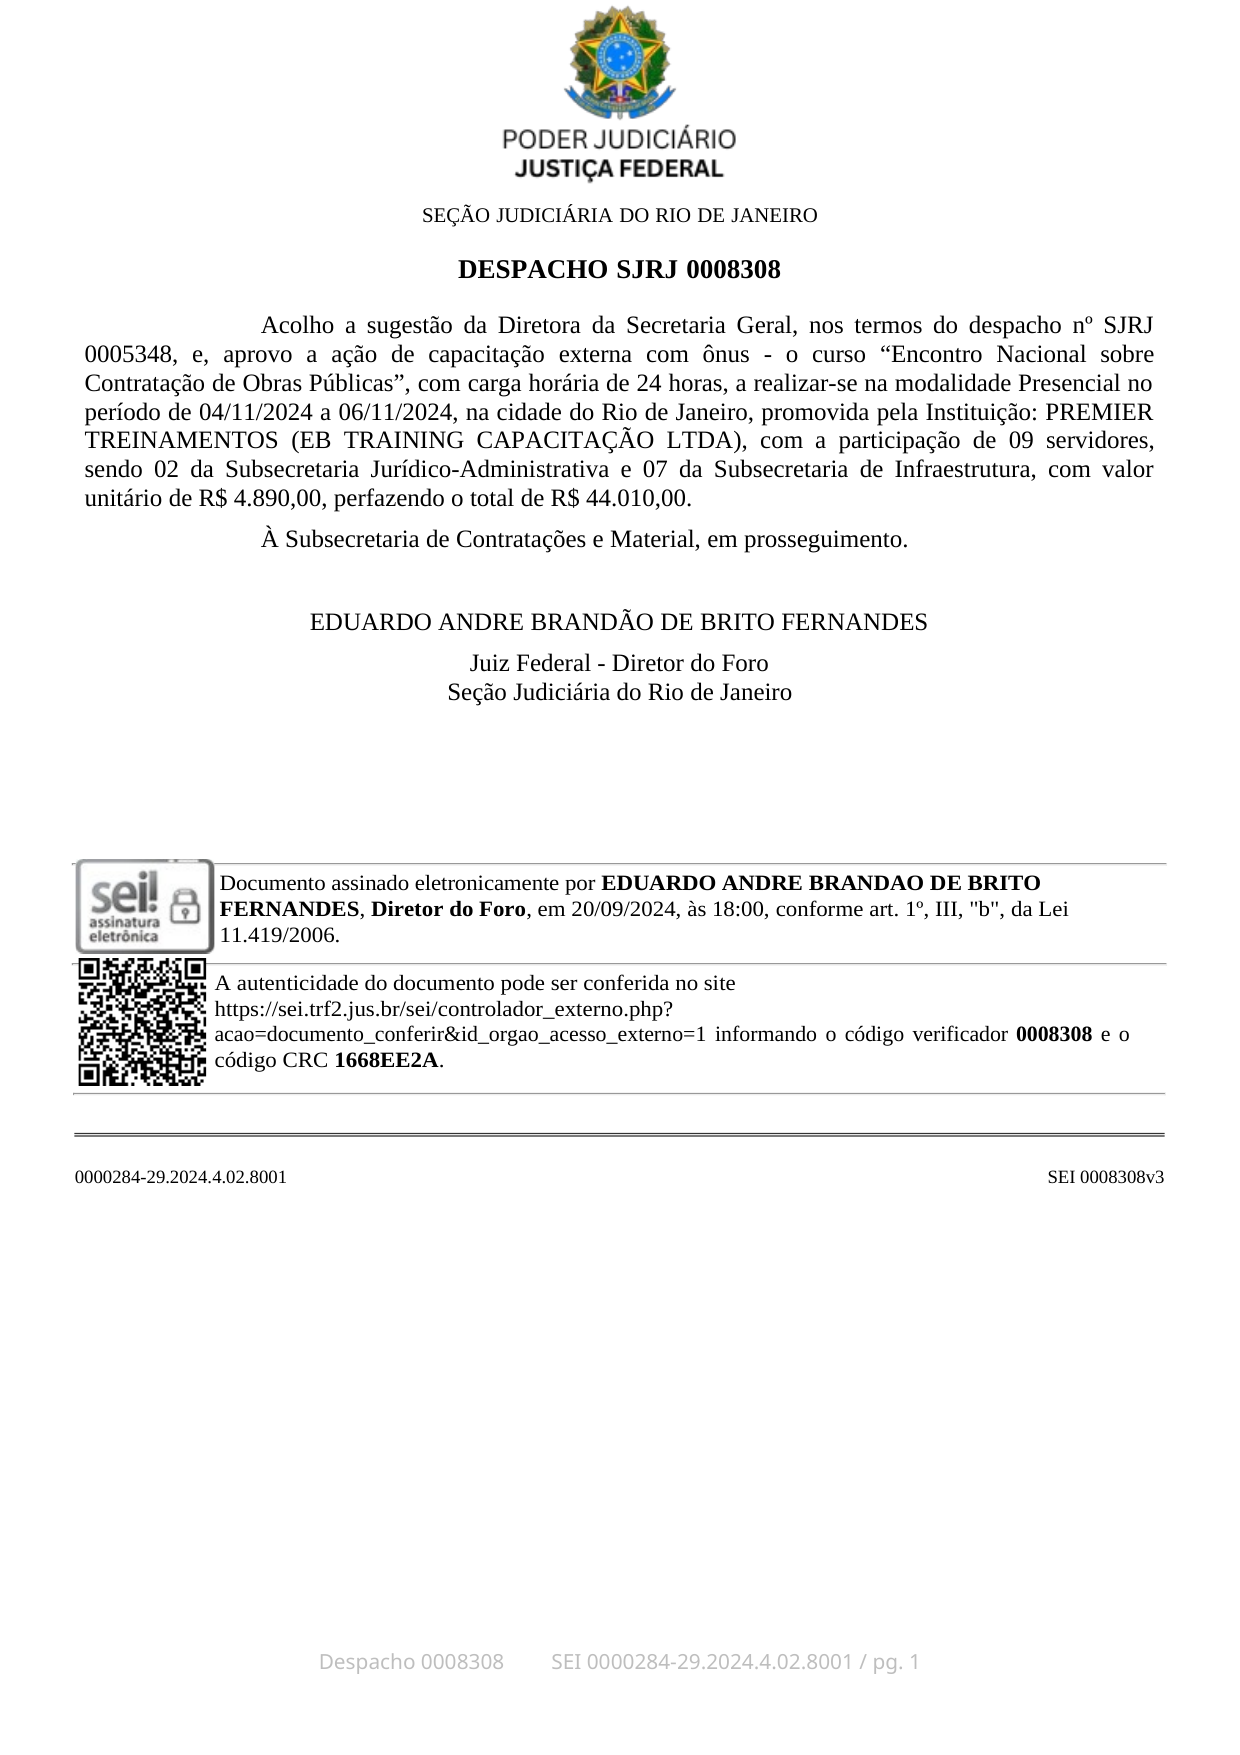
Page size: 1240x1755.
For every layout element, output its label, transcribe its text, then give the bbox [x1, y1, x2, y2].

text 0000284-29.2024.4.02.8001 SEI 0008308v3 [37, 1167, 1201, 1188]
text EDUARDO ANDRE BRANDÃO DE BRITO FERNANDES [38, 607, 1200, 636]
text Juiz Federal - Diretor do Foro Seção Judiciária do Rio de Janeiro [446, 648, 792, 706]
text SEÇÃO JUDICIÁRIA DO RIO DE JANEIRO [38, 203, 1202, 227]
text Acolho a sugestão da Diretora da Secretaria Geral, nos termos do despacho nº SJRJ 0005348, e, aprovo a ação de capacitação externa com ônus - o curso “Encontro Nacional sobre Contratação de Obras Públicas”, com carga horária de 24 horas, a realizar-se na modalidade Presencial no período de 04/11/2024 a 06/11/2024, na cidade do Rio de Janeiro, promovida pela Instituição: PREMIER TREINAMENTOS (EB TRAINING CAPACITAÇÃO LTDA), com a participação de 09 servidores, sendo 02 da Subsecretaria Jurídico-Administrativa e 07 da Subsecretaria de Infraestrutura, com valor unitário de R$ 4.890,00, perfazendo o total de R$ 44.010,00. [84, 310, 1155, 512]
text Despacho 0008308 SEI 0000284-29.2024.4.02.8001 / pg. 1 [38, 1647, 1202, 1676]
text Documento assinado eletronicamente por EDUARDO ANDRE BRANDAO DE BRITO FERNANDES, Diretor do Foro, em 20/09/2024, às 18:00, conforme art. 1º, III, "b", da Lei 11.419/2006. [219, 870, 1153, 947]
subtitle DESPACHO SJRJ 0008308 [38, 253, 1201, 284]
text À Subsecretaria de Contratações e Material, em prosseguimento. [261, 524, 1202, 553]
text A autenticidade do documento pode ser conferida no site https://sei.trf2.jus.br/sei/controlador_externo.php? acao=documento_conferir&id_orgao_acesso_externo=1 informando o código verificador 0008308 e o código CRC 1668EE2A. [214, 969, 1153, 1073]
